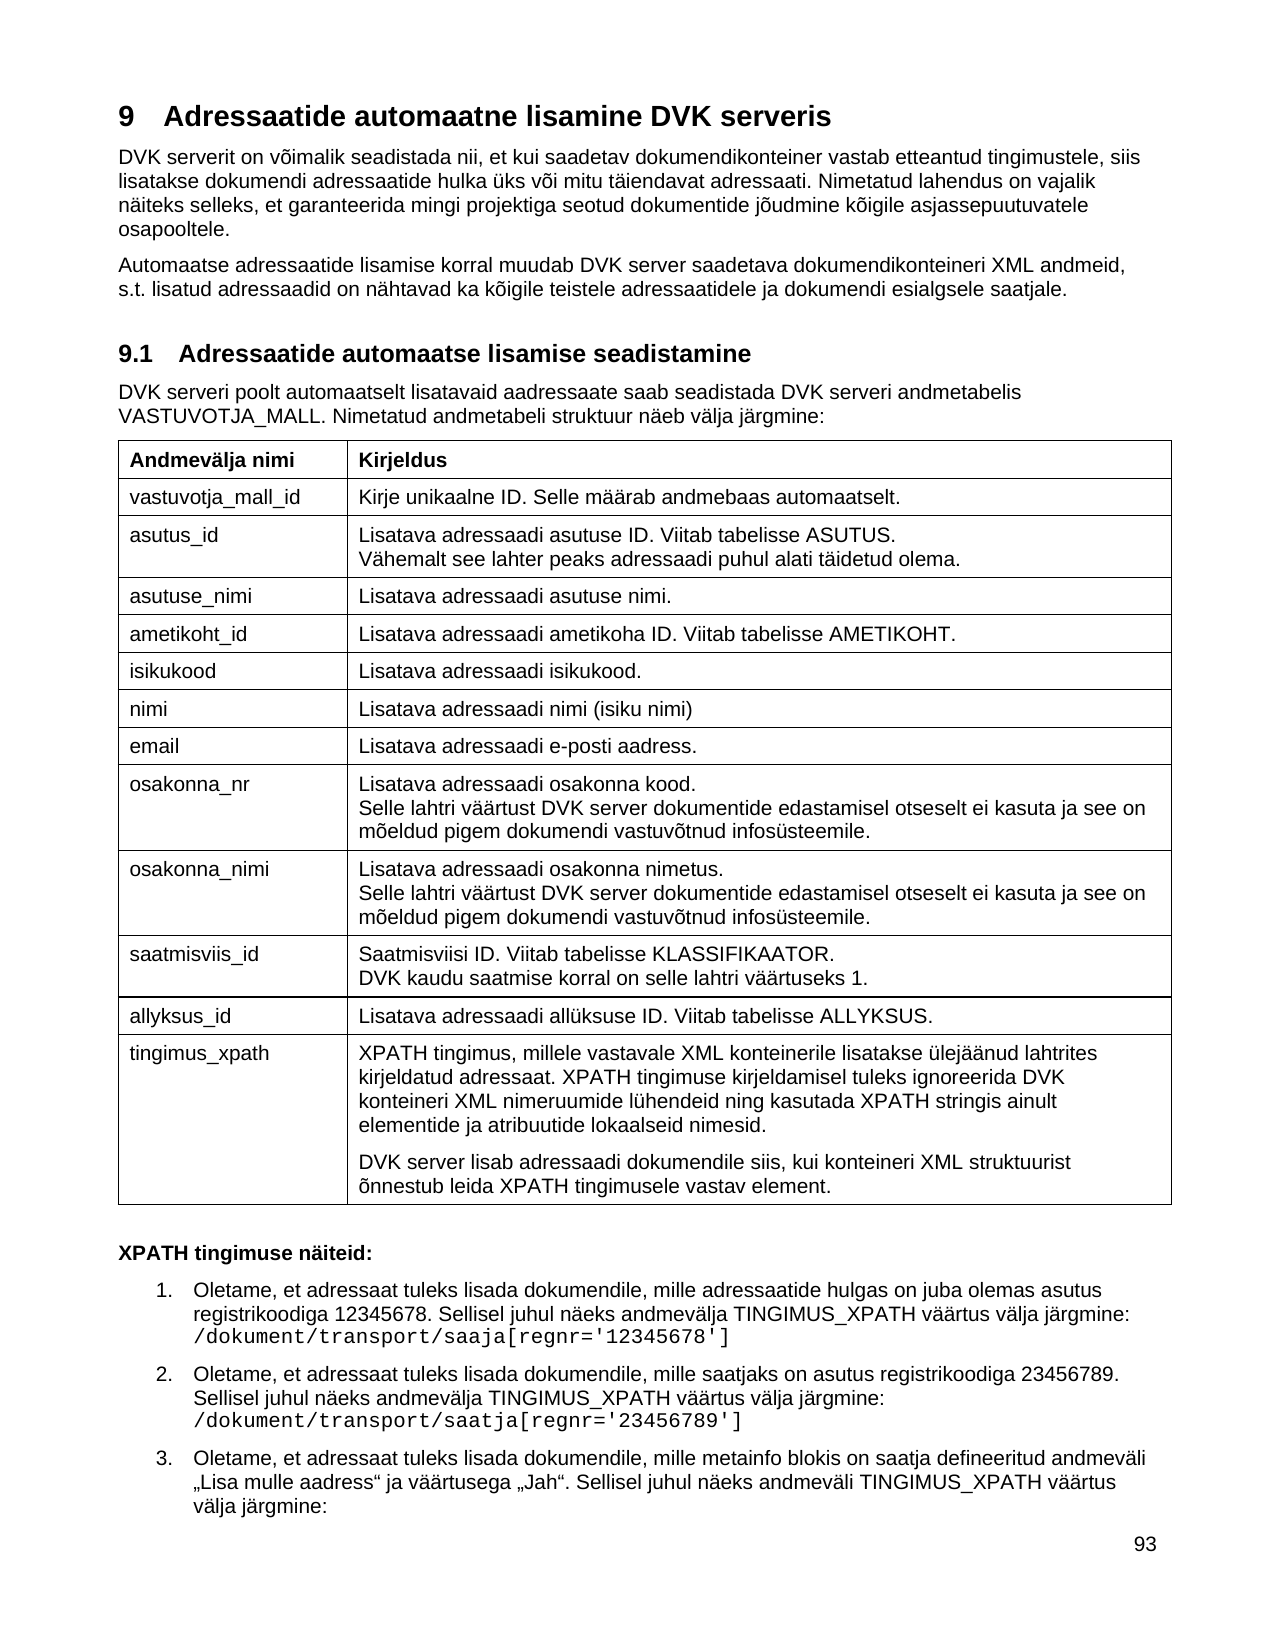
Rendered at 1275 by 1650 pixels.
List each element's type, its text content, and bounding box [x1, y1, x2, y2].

text XPATH tingimuse näiteid: [118, 1241, 1157, 1265]
table_cell allyksus_id [119, 998, 347, 1034]
list Oletame, et adressaat tuleks lisada dokumendile, mille adressaatide hulgas on juba olemas asutus registrikoodiga 12345678. Sellisel juhul näeks andmevälja TINGIMUS_XPATH väärtus välja järgmine: /dokument/transport/saaja[regnr='12345678'] [156, 1278, 1157, 1349]
table_cell Lisatava adressaadi e-posti aadress. [348, 728, 1171, 764]
table_cell Lisatava adressaadi osakonna nimetus. Selle lahtri väärtust DVK server dokumentide edastamisel otseselt ei kasuta ja see on mõeldud pigem dokumendi vastuvõtnud infosüsteemile. [348, 851, 1171, 935]
table_cell Lisatava adressaadi ametikoha ID. Viitab tabelisse AMETIKOHT. [348, 615, 1171, 652]
table_cell Lisatava adressaadi asutuse ID. Viitab tabelisse ASUTUS. Vähemalt see lahter peaks adressaadi puhul alati täidetud olema. [348, 516, 1171, 577]
table_cell nimi [119, 690, 347, 727]
text DVK serveri poolt automaatselt lisatavaid aadressaate saab seadistada DVK serveri andmetabelis VASTUVOTJA_MALL. Nimetatud andmetabeli struktuur näeb välja järgmine: [118, 380, 1157, 428]
table_cell Saatmisviisi ID. Viitab tabelisse KLASSIFIKAATOR. DVK kaudu saatmise korral on selle lahtri väärtuseks 1. [348, 936, 1171, 996]
table_cell XPATH tingimus, millele vastavale XML konteinerile lisatakse ülejäänud lahtrites kirjeldatud adressaat. XPATH tingimuse kirjeldamisel tuleks ignoreerida DVK konteineri XML nimeruumide lühendeid ning kasutada XPATH stringis ainult elementide ja atribuutide lokaalseid nimesid. DVK server lisab adressaadi dokumendile siis, kui konteineri XML struktuurist õnnestub leida XPATH tingimusele vastav element. [348, 1035, 1171, 1204]
table_cell Lisatava adressaadi osakonna kood. Selle lahtri väärtust DVK server dokumentide edastamisel otseselt ei kasuta ja see on mõeldud pigem dokumendi vastuvõtnud infosüsteemile. [348, 765, 1171, 849]
subtitle Adressaatide automaatne lisamine DVK serveris [118, 99, 1157, 132]
table_cell Lisatava adressaadi allüksuse ID. Viitab tabelisse ALLYKSUS. [348, 998, 1171, 1034]
list Oletame, et adressaat tuleks lisada dokumendile, mille metainfo blokis on saatja defineeritud andmeväli „Lisa mulle aadress“ ja väärtusega „Jah“. Sellisel juhul näeks andmeväli TINGIMUS_XPATH väärtus välja järgmine: [156, 1446, 1157, 1518]
table_cell saatmisviis_id [119, 936, 347, 996]
table_cell asutus_id [119, 516, 347, 577]
list Oletame, et adressaat tuleks lisada dokumendile, mille saatjaks on asutus registrikoodiga 23456789. Sellisel juhul näeks andmevälja TINGIMUS_XPATH väärtus välja järgmine: /dokument/transport/saatja[regnr='23456789'] [156, 1362, 1157, 1433]
table_cell tingimus_xpath [119, 1035, 347, 1204]
table_cell osakonna_nimi [119, 851, 347, 935]
table_cell ametikoht_id [119, 615, 347, 652]
text DVK serverit on võimalik seadistada nii, et kui saadetav dokumendikonteiner vastab etteantud tingimustele, siis lisatakse dokumendi adressaatide hulka üks või mitu täiendavat adressaati. Nimetatud lahendus on vajalik näiteks selleks, et garanteerida mingi projektiga seotud dokumentide jõudmine kõigile asjassepuutuvatele osapooltele. [118, 145, 1157, 241]
table_cell vastuvotja_mall_id [119, 479, 347, 515]
text Automaatse adressaatide lisamise korral muudab DVK server saadetava dokumendikonteineri XML andmeid, s.t. lisatud adressaadid on nähtavad ka kõigile teistele adressaatidele ja dokumendi esialgsele saatjale. [118, 253, 1157, 301]
table_cell Lisatava adressaadi nimi (isiku nimi) [348, 690, 1171, 727]
table_cell Lisatava adressaadi asutuse nimi. [348, 578, 1171, 614]
table_cell osakonna_nr [119, 765, 347, 849]
table_header Kirjeldus [348, 441, 1171, 478]
table_cell asutuse_nimi [119, 578, 347, 614]
table_header Andmevälja nimi [119, 441, 347, 478]
subtitle Adressaatide automaatse lisamise seadistamine [118, 338, 1157, 367]
table_cell isikukood [119, 653, 347, 689]
table_cell email [119, 728, 347, 764]
table_cell Lisatava adressaadi isikukood. [348, 653, 1171, 689]
table_cell Kirje unikaalne ID. Selle määrab andmebaas automaatselt. [348, 479, 1171, 515]
